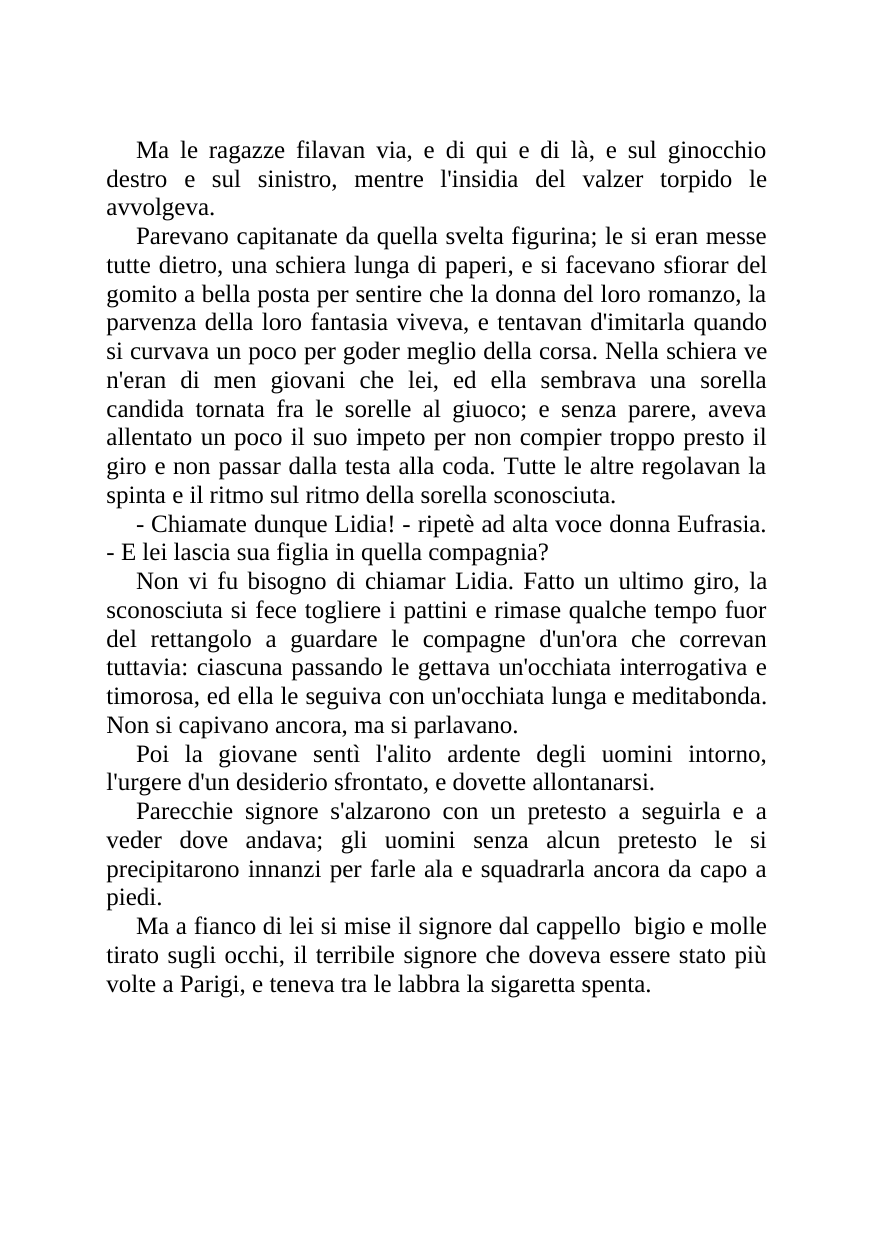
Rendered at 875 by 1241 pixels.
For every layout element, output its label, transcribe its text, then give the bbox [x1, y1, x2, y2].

text Ma a fianco di lei si mise il signore dal cappello bigio e molle tirato sugli occhi, il terribile signore che doveva essere stato più volte a Parigi, e teneva tra le labbra la sigaretta spenta. [106, 911, 768, 997]
text Parecchie signore s'alzarono con un pretesto a seguirla e a veder dove andava; gli uomini senza alcun pretesto le si precipitarono innanzi per farle ala e squadrarla ancora da capo a piedi. [106, 796, 768, 911]
text - Chiamate dunque Lidia! - ripetè ad alta voce donna Eufrasia. - E lei lascia sua figlia in quella compagnia? [106, 509, 768, 566]
text Ma le ragazze filavan via, e di qui e di là, e sul ginocchio destro e sul sinistro, mentre l'insidia del valzer torpido le avvolgeva. [106, 135, 768, 221]
text Non vi fu bisogno di chiamar Lidia. Fatto un ultimo giro, la sconosciuta si fece togliere i pattini e rimase qualche tempo fuor del rettangolo a guardare le compagne d'un'ora che correvan tuttavia: ciascuna passando le gettava un'occhiata interrogativa e timorosa, ed ella le seguiva con un'occhiata lunga e meditabonda. Non si capivano ancora, ma si parlavano. [106, 566, 768, 739]
text Parevano capitanate da quella svelta figurina; le si eran messe tutte dietro, una schiera lunga di paperi, e si facevano sfiorar del gomito a bella posta per sentire che la donna del loro romanzo, la parvenza della loro fantasia viveva, e tentavan d'imitarla quando si curvava un poco per goder meglio della corsa. Nella schiera ve n'eran di men giovani che lei, ed ella sembrava una sorella candida tornata fra le sorelle al giuoco; e senza parere, aveva allentato un poco il suo impeto per non compier troppo presto il giro e non passar dalla testa alla coda. Tutte le altre regolavan la spinta e il ritmo sul ritmo della sorella sconosciuta. [106, 221, 768, 509]
text Poi la giovane sentì l'alito ardente degli uomini intorno, l'urgere d'un desiderio sfrontato, e dovette allontanarsi. [106, 739, 768, 796]
